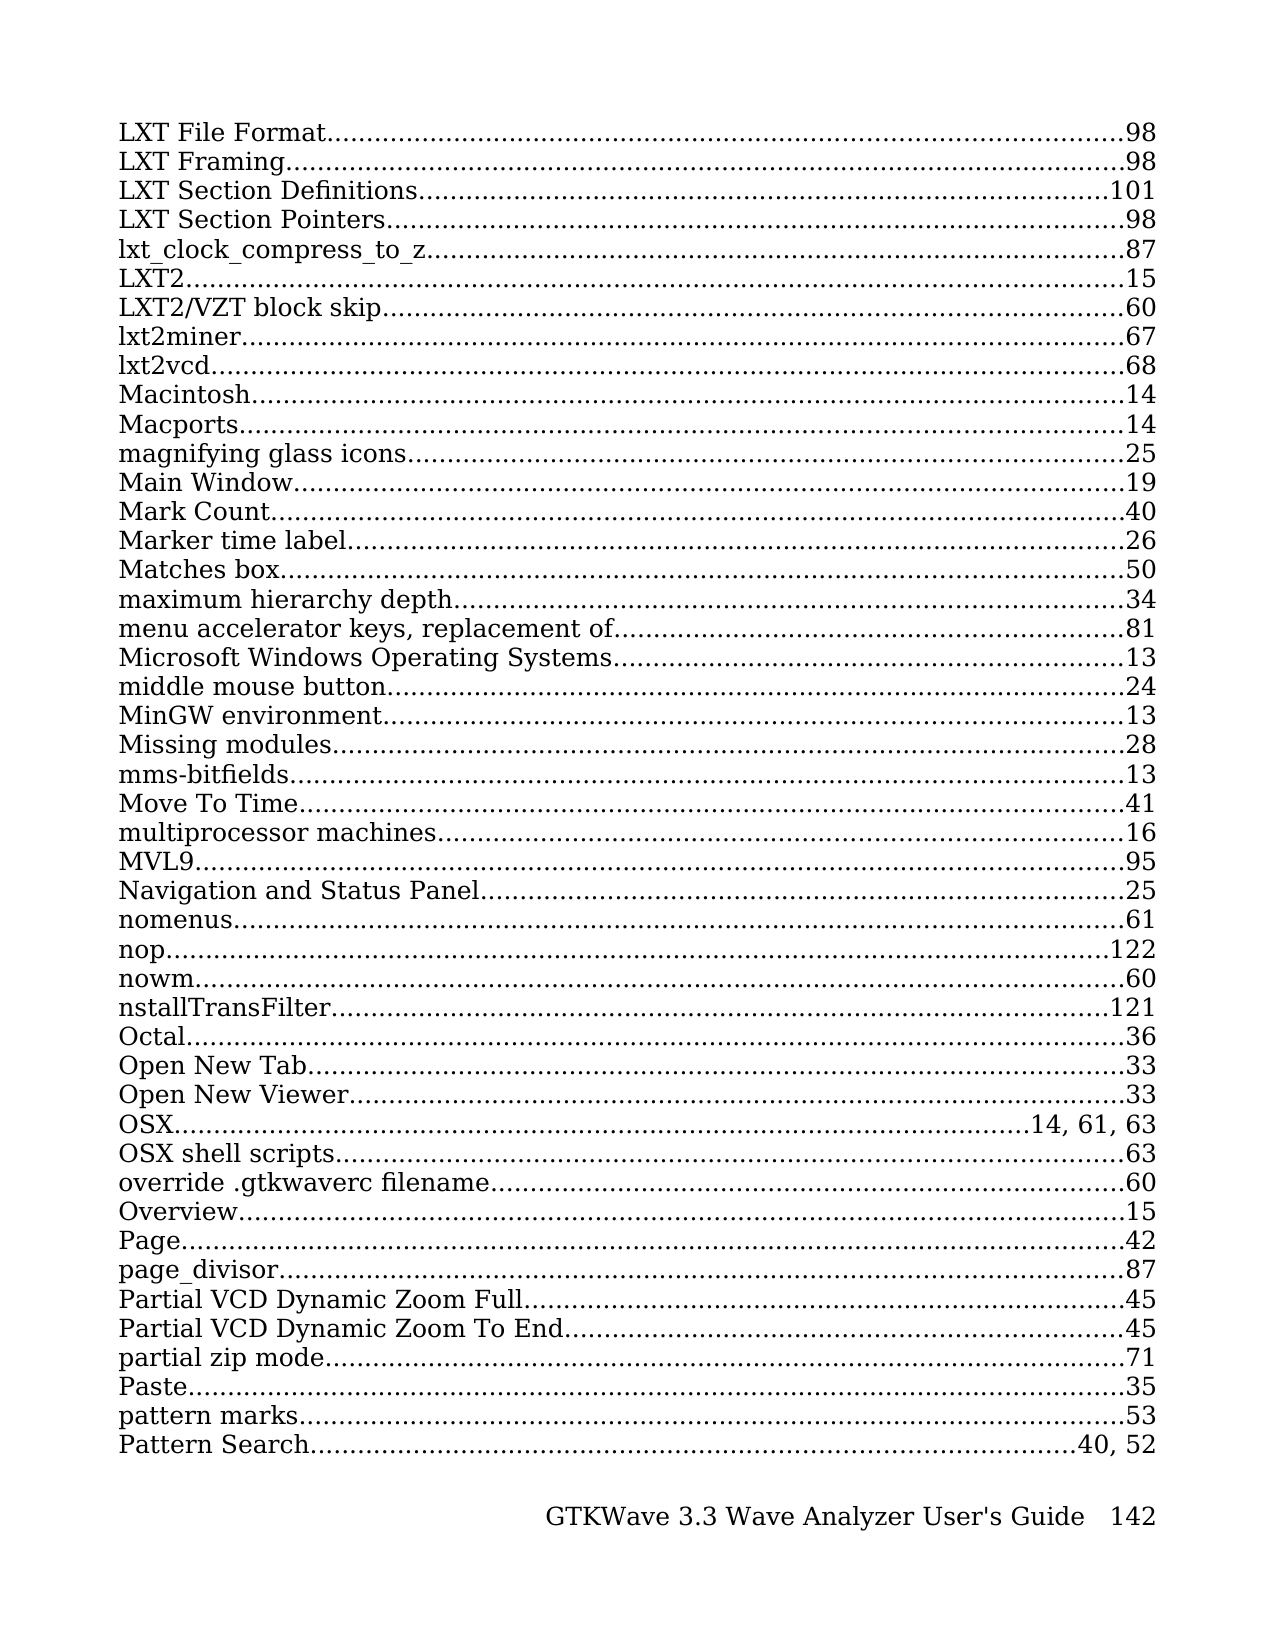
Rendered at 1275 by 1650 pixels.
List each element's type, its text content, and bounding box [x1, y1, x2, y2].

text Microsoft Windows Operating Systems 13 [118, 643, 1157, 672]
text LXT Section Pointers 98 [118, 206, 1157, 235]
text pattern marks 53 [118, 1401, 1157, 1431]
text lxt2vcd 68 [118, 351, 1157, 381]
text nowm 60 [118, 964, 1157, 993]
text middle mouse button 24 [118, 672, 1157, 701]
text page_divisor 87 [118, 1256, 1157, 1285]
text OSX shell scripts 63 [118, 1139, 1157, 1168]
text nstallTransFilter 121 [118, 993, 1157, 1022]
text Navigation and Status Panel 25 [118, 876, 1157, 906]
text Macports 14 [118, 410, 1157, 439]
text mms-bitfields 13 [118, 760, 1157, 789]
text LXT Section Definitions 101 [118, 176, 1157, 206]
text nop 122 [118, 935, 1157, 964]
text Partial VCD Dynamic Zoom To End 45 [118, 1314, 1157, 1343]
text LXT2/VZT block skip 60 [118, 293, 1157, 322]
text LXT File Format 98 [118, 118, 1157, 147]
text Matches box 50 [118, 556, 1157, 585]
text partial zip mode 71 [118, 1343, 1157, 1372]
text Open New Tab 33 [118, 1051, 1157, 1081]
text menu accelerator keys, replacement of 81 [118, 614, 1157, 643]
text nomenus 61 [118, 906, 1157, 935]
text magnifying glass icons 25 [118, 439, 1157, 468]
text Pattern Search 40, 52 [118, 1431, 1157, 1460]
text Partial VCD Dynamic Zoom Full 45 [118, 1285, 1157, 1314]
text override .gtkwaverc filename 60 [118, 1168, 1157, 1197]
text Paste 35 [118, 1372, 1157, 1401]
text LXT Framing 98 [118, 147, 1157, 176]
text MVL9 95 [118, 847, 1157, 876]
text Macintosh 14 [118, 381, 1157, 410]
text Open New Viewer 33 [118, 1081, 1157, 1110]
text multiprocessor machines 16 [118, 818, 1157, 847]
text Main Window 19 [118, 468, 1157, 497]
text maximum hierarchy depth 34 [118, 585, 1157, 614]
text Marker time label 26 [118, 526, 1157, 556]
text Mark Count 40 [118, 497, 1157, 526]
text Missing modules 28 [118, 731, 1157, 760]
text Overview 15 [118, 1197, 1157, 1226]
text Octal 36 [118, 1022, 1157, 1051]
text Move To Time 41 [118, 789, 1157, 818]
text Page 42 [118, 1226, 1157, 1256]
text LXT2 15 [118, 264, 1157, 293]
text lxt_clock_compress_to_z 87 [118, 235, 1157, 264]
text lxt2miner 67 [118, 322, 1157, 351]
text OSX 14, 61, 63 [118, 1110, 1157, 1139]
text MinGW environment 13 [118, 701, 1157, 731]
